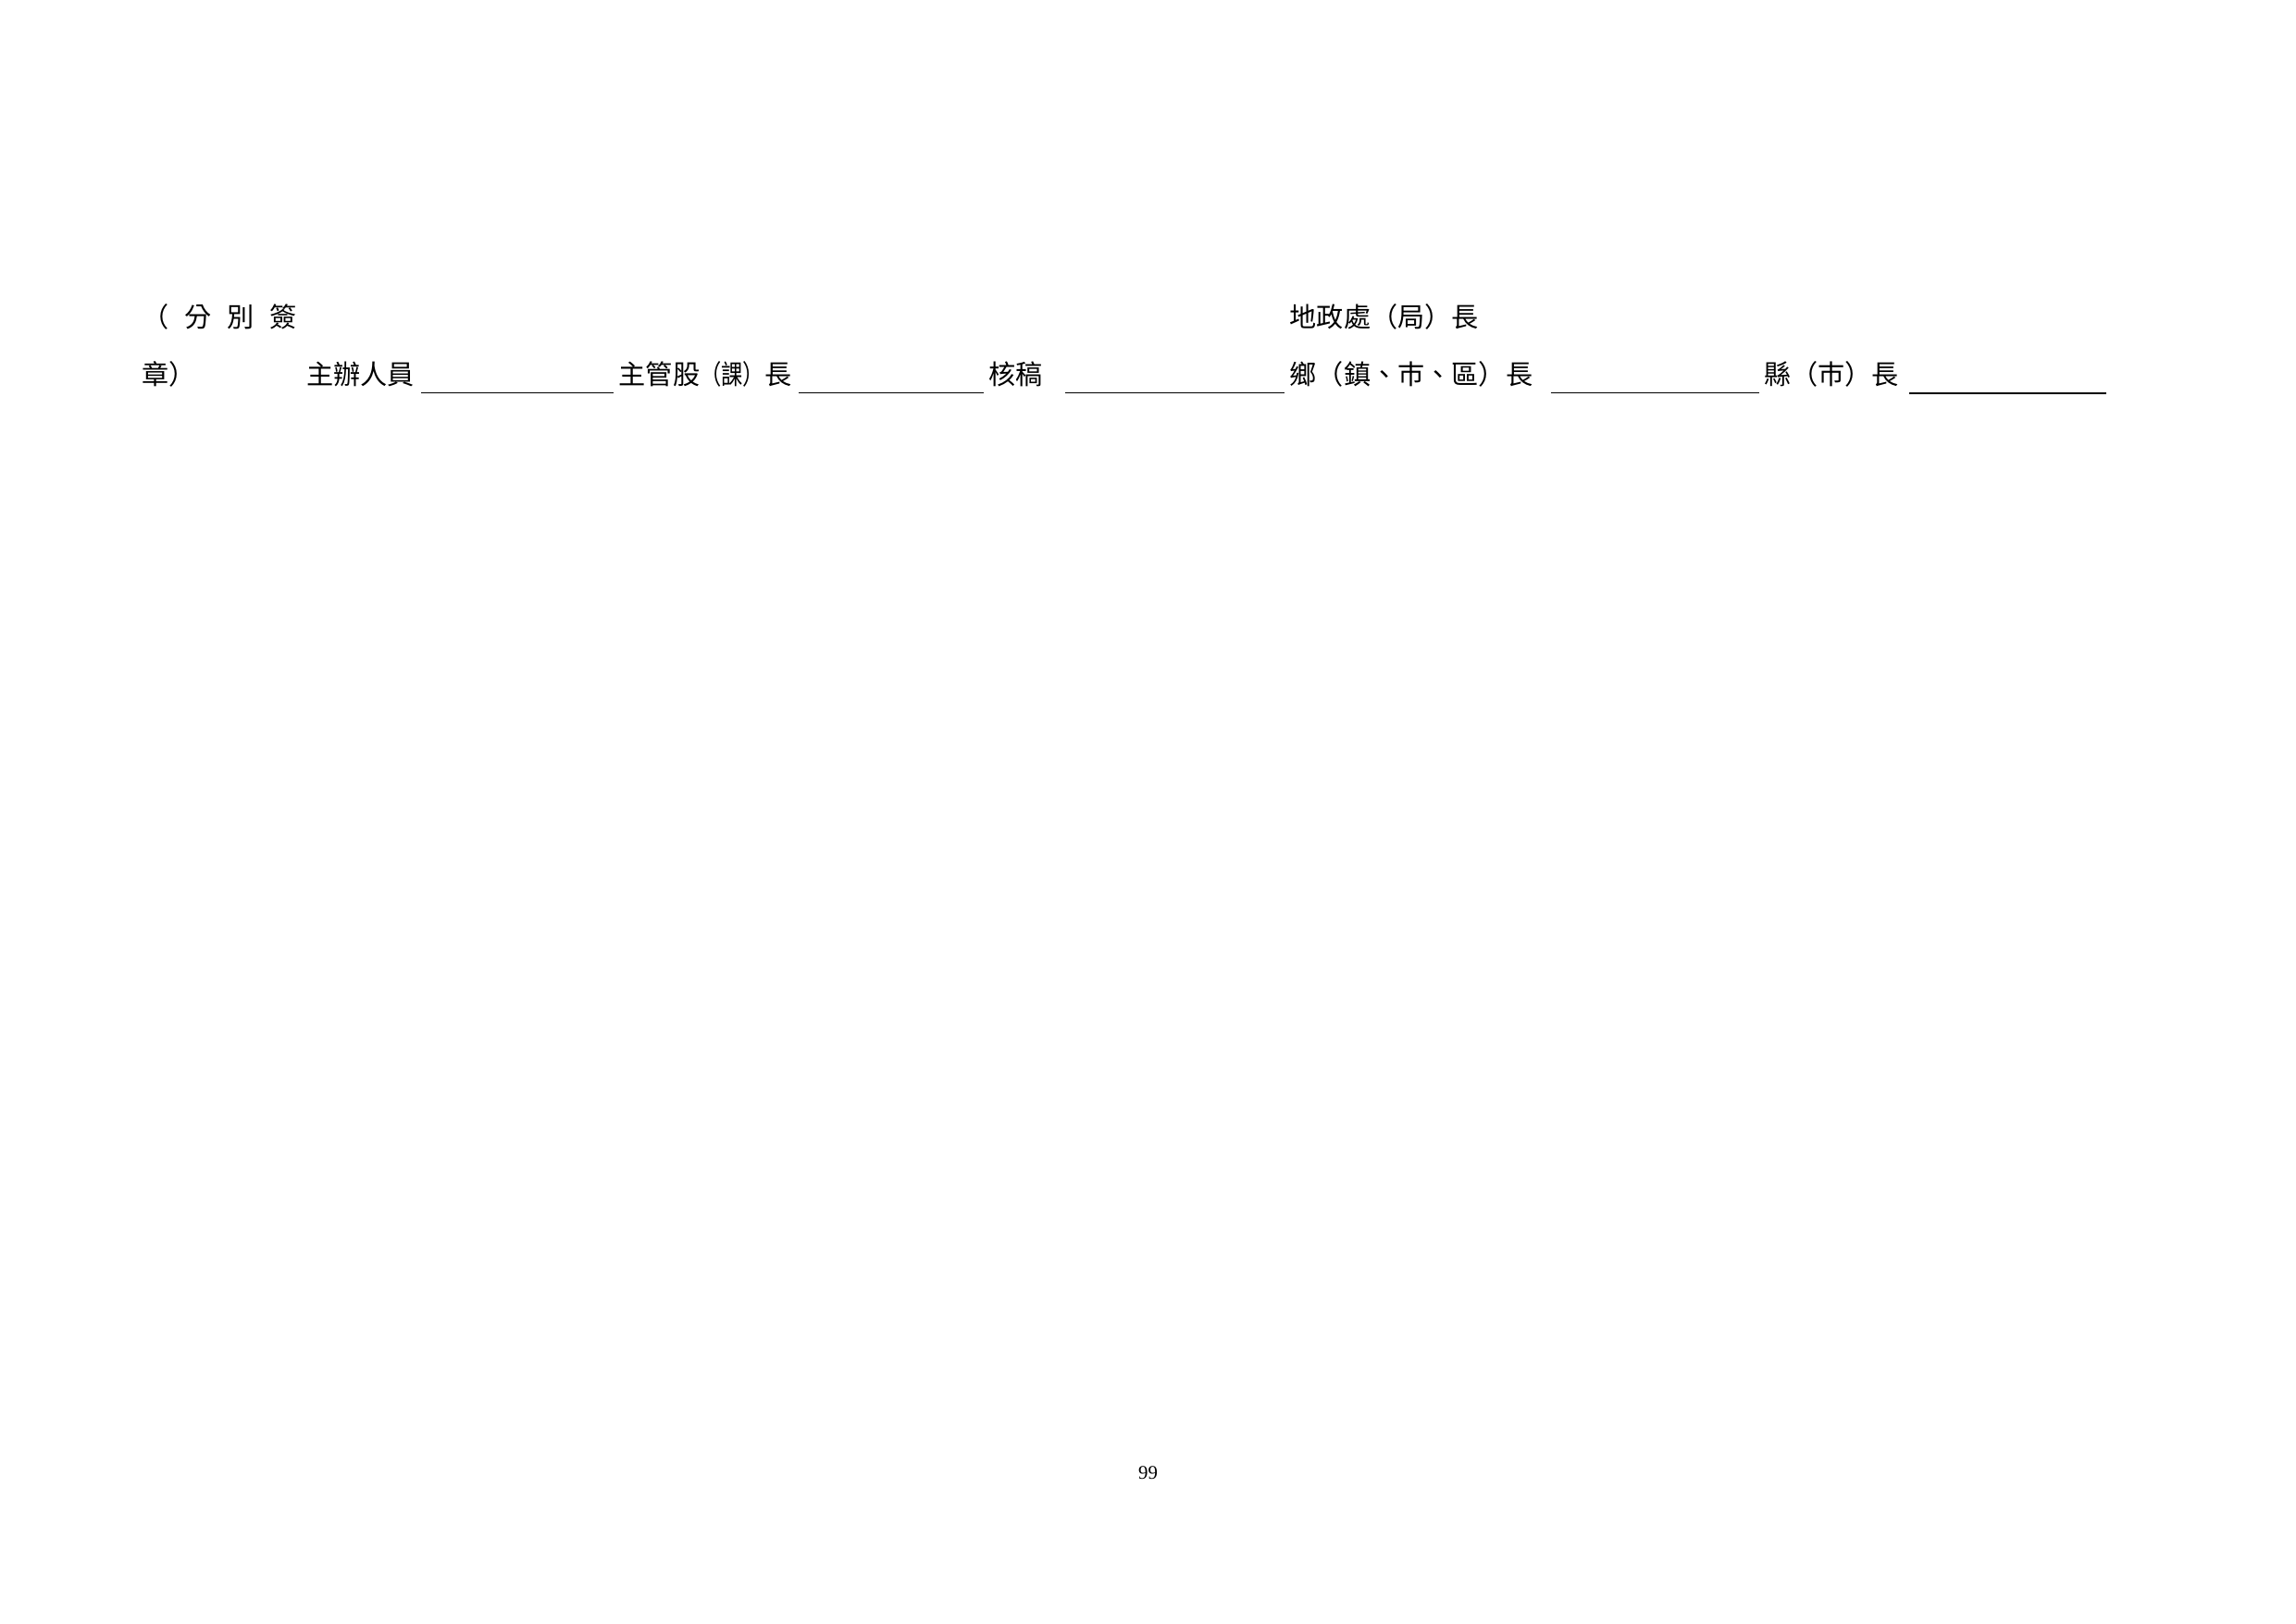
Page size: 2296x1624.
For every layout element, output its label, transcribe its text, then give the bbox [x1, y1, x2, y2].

table_header 主管股（課）長 [614, 277, 799, 392]
table_header [1909, 277, 2106, 392]
table_header （分別簽章） [137, 277, 302, 392]
table_header 縣（巿）長 [1759, 277, 1909, 392]
table_header 核稿 [984, 277, 1065, 392]
table_header [799, 277, 984, 392]
table_header [421, 277, 614, 392]
table_header [1551, 277, 1759, 392]
table_header 主辦人員 [302, 277, 421, 392]
table_header [1065, 277, 1285, 392]
table_header 地政處（局）長 鄉（鎮、巿、區）長 [1285, 277, 1551, 392]
